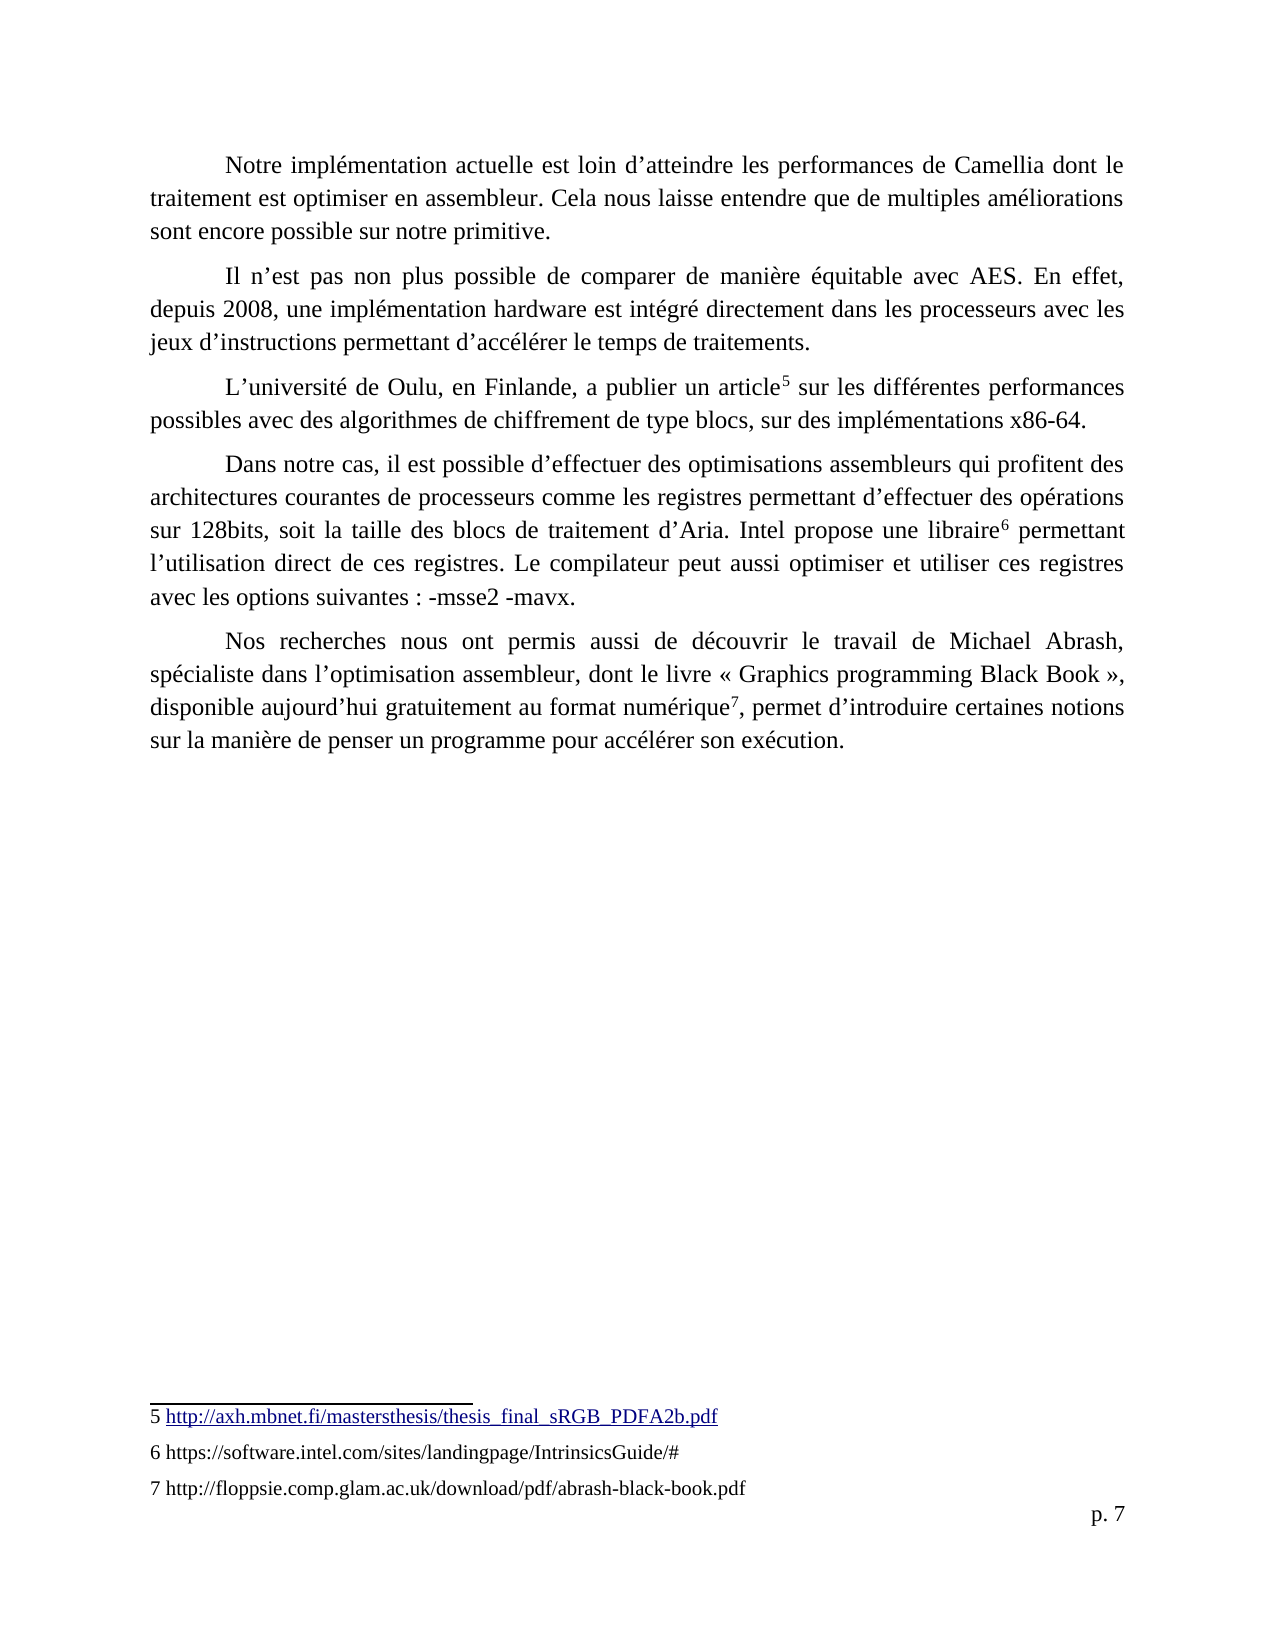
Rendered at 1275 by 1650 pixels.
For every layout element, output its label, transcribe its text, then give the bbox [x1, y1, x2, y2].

text Il n’est pas non plus possible de comparer de manière équitable avec AES. En effet, depuis 2008, une implémentation hardware est intégré directement dans les processeurs avec les jeux d’instructions permettant d’accélérer le temps de traitements. [150, 261, 1125, 356]
text Notre implémentation actuelle est loin d’atteindre les performances de Camellia dont le traitement est optimiser en assembleur. Cela nous laisse entendre que de multiples améliorations sont encore possible sur notre primitive. [150, 150, 1125, 245]
text L’université de Oulu, en Finlande, a publier un article sur les différentes performances possibles avec des algorithmes de chiffrement de type blocs, sur des implémentations x86-64. [150, 372, 1125, 433]
text Dans notre cas, il est possible d’effectuer des optimisations assembleurs qui profitent des architectures courantes de processeurs comme les registres permettant d’effectuer des opérations sur 128bits, soit la taille des blocs de traitement d’Aria. Intel propose une libraire permettant l’utilisation direct de ces registres. Le compilateur peut aussi optimiser et utiliser ces registres avec les options suivantes : -msse2 -mavx. [150, 449, 1125, 610]
text Nos recherches nous ont permis aussi de découvrir le travail de Michael Abrash, spécialiste dans l’optimisation assembleur, dont le livre « Graphics programming Black Book », disponible aujourd’hui gratuitement au format numérique, permet d’introduire certaines notions sur la manière de penser un programme pour accélérer son exécution. [150, 626, 1125, 754]
text http://axh.mbnet.fi/mastersthesis/thesis_final_sRGB_PDFA2b.pdf [150, 1404, 1125, 1428]
text http://floppsie.comp.glam.ac.uk/download/pdf/abrash-black-book.pdf [150, 1476, 1125, 1500]
text https://software.intel.com/sites/landingpage/IntrinsicsGuide/# [150, 1440, 1125, 1464]
